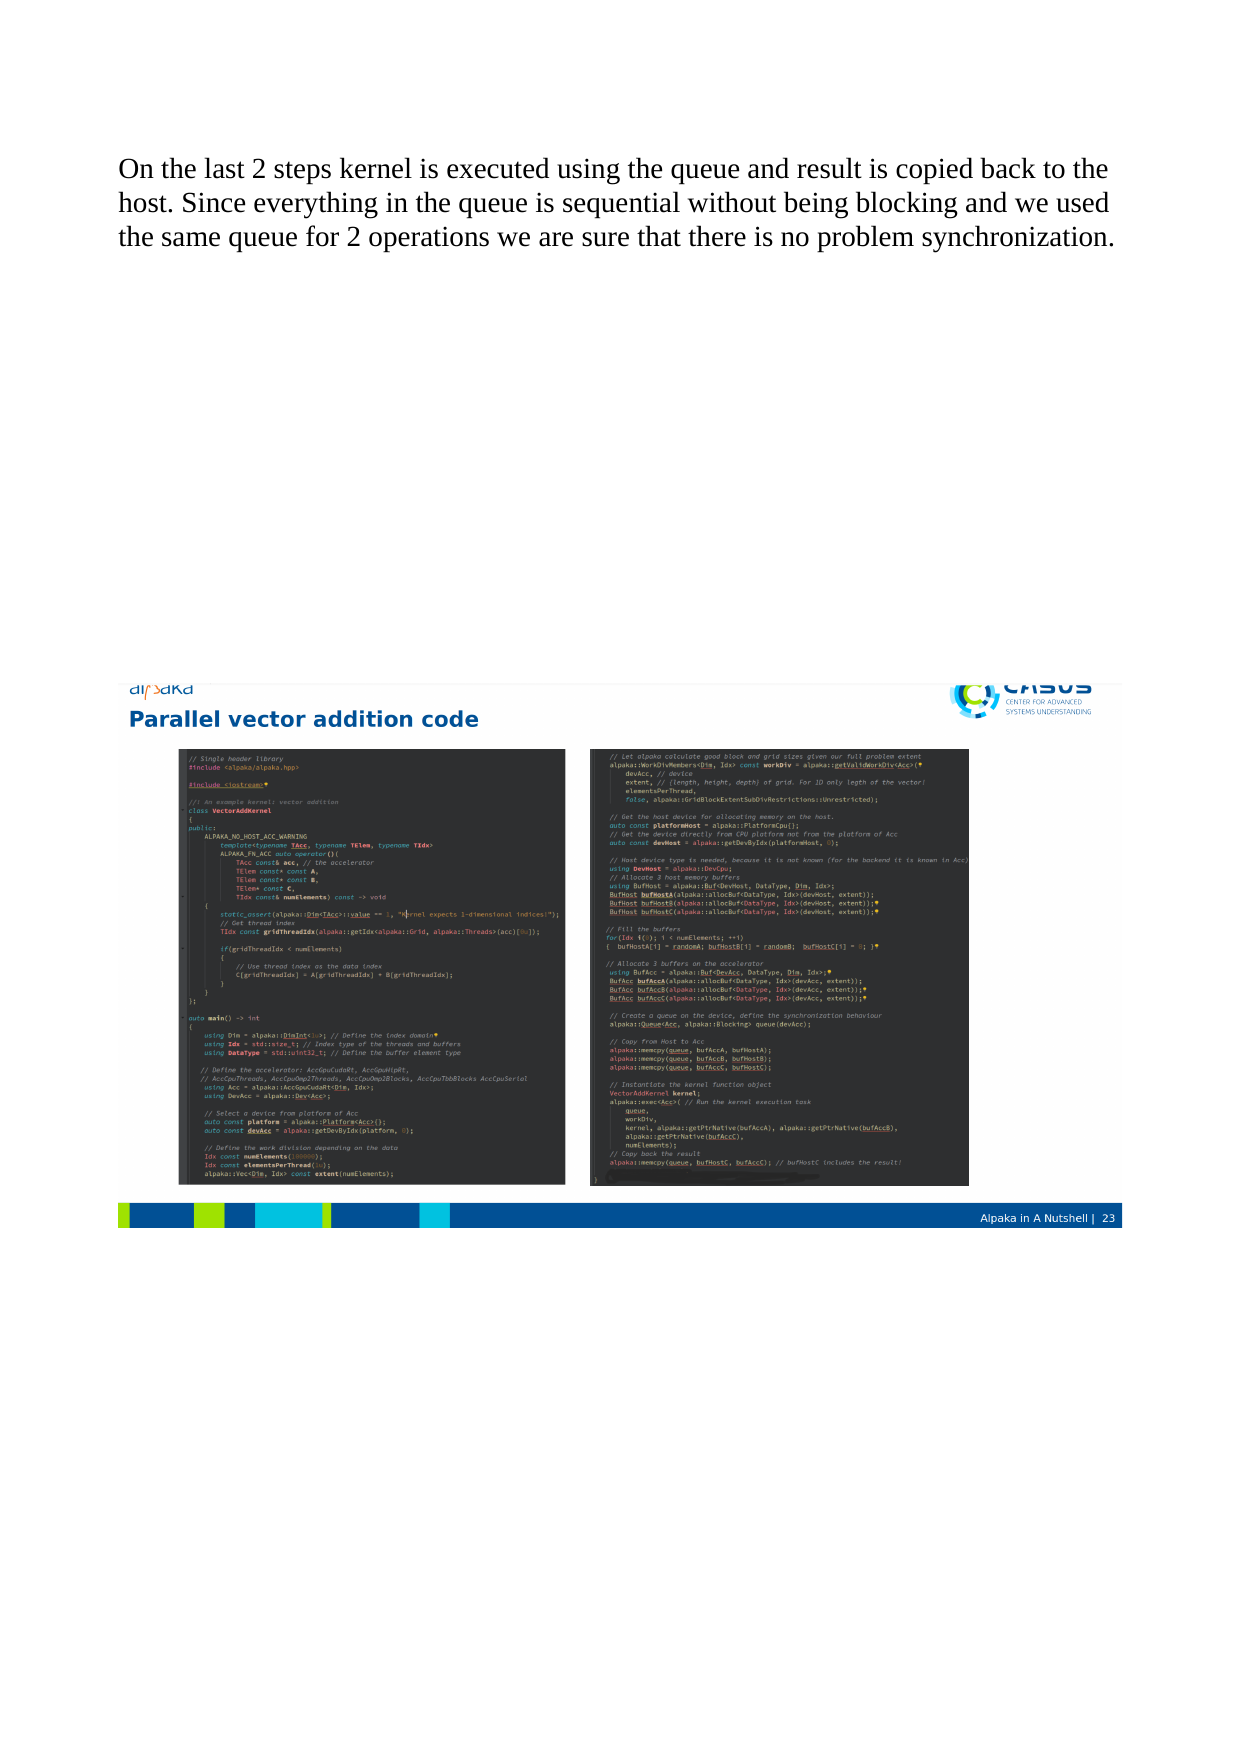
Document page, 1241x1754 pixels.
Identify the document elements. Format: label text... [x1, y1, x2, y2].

picture [118, 683, 1123, 1228]
text On the last 2 steps kernel is executed using the queue and result is copied back to the host. Since everything in the queue is sequential without being blocking and we used the same queue for 2 operations we are sure that there is no problem synchronization. [118, 152, 1122, 252]
